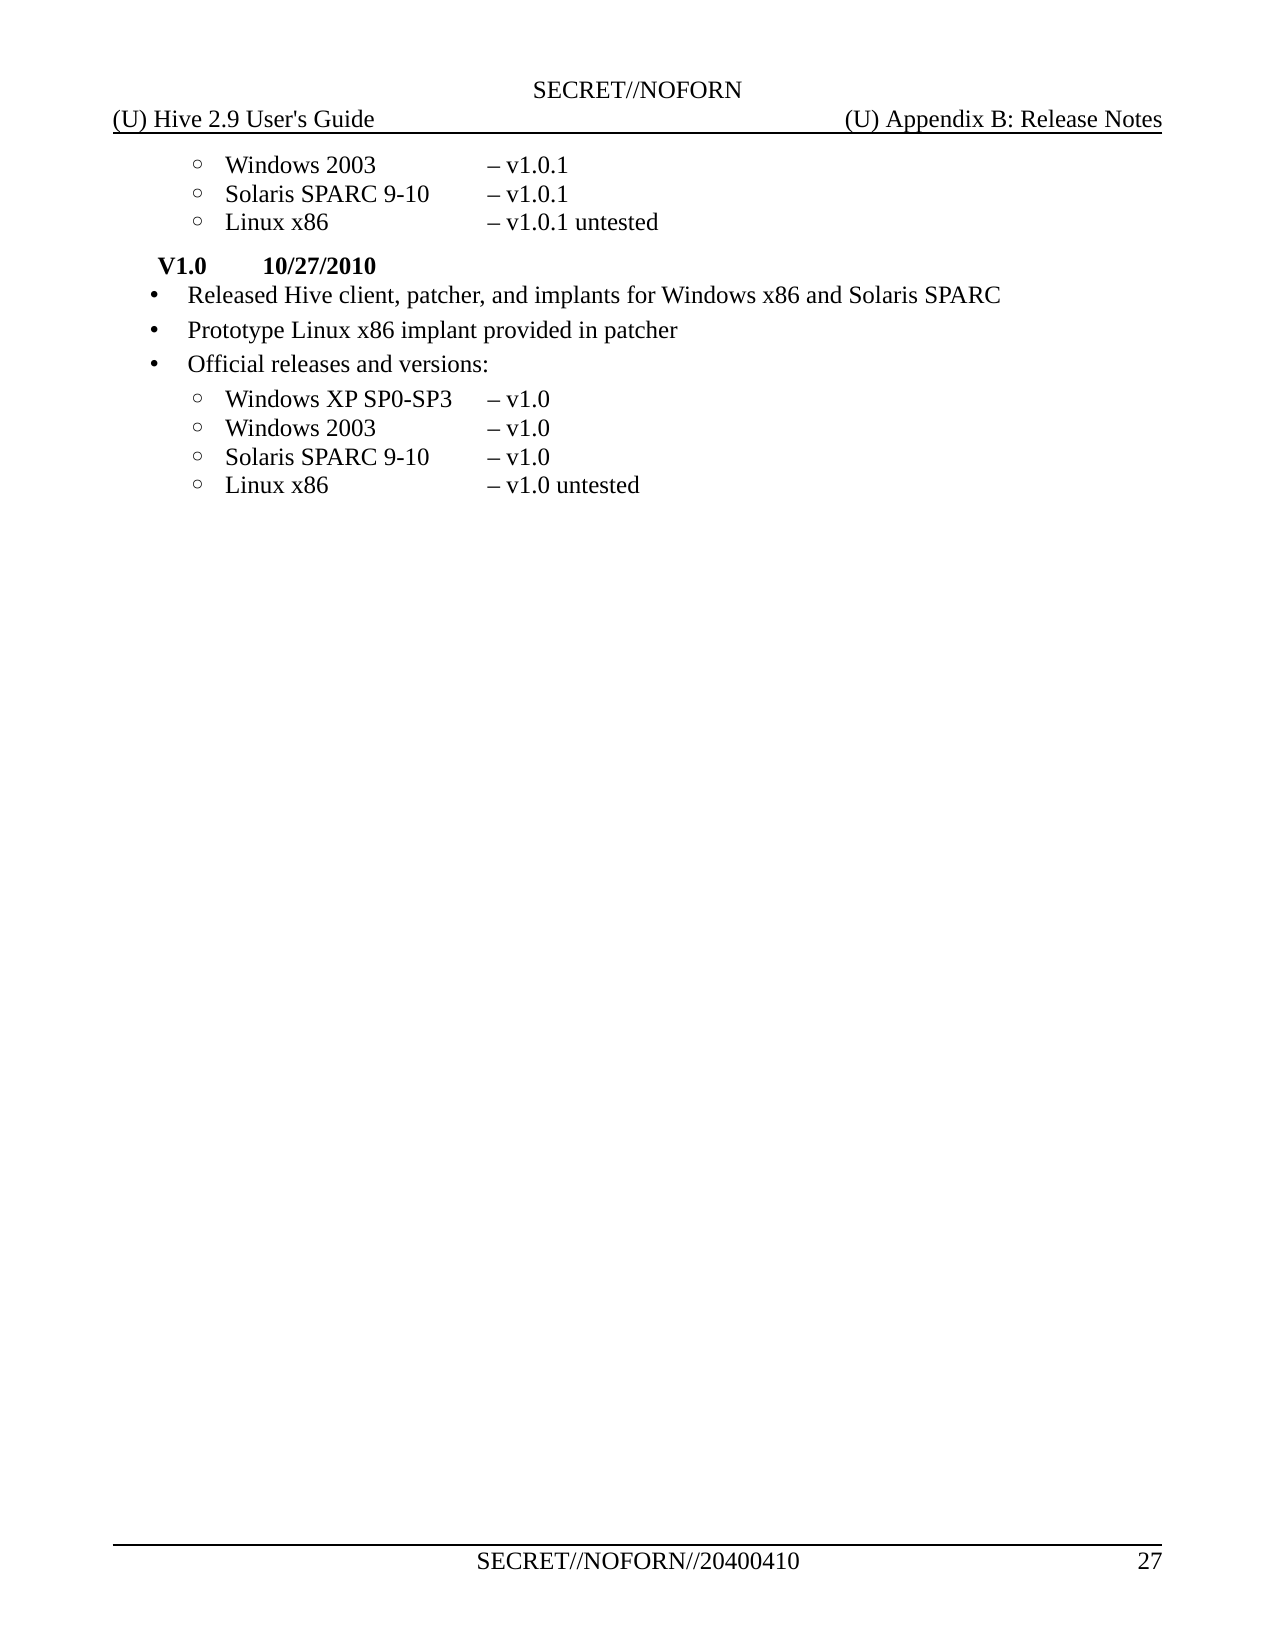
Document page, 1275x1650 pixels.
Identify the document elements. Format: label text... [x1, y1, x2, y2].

list Solaris SPARC 9-10 – v1.0.1 [187, 179, 1162, 207]
list Windows 2003 – v1.0 [187, 413, 1162, 442]
list Official releases and versions: [150, 349, 1162, 378]
list Linux x86 – v1.0 untested [187, 471, 1162, 499]
list Released Hive client, patcher, and implants for Windows x86 and Solaris SPARC [150, 280, 1162, 309]
list Windows XP SP0-SP3 – v1.0 [187, 384, 1162, 413]
list Solaris SPARC 9-10 – v1.0 [187, 442, 1162, 471]
list Linux x86 – v1.0.1 untested [187, 207, 1162, 236]
subtitle V1.0 10/27/2010 [157, 251, 1162, 280]
list Prototype Linux x86 implant provided in patcher [150, 315, 1162, 343]
list Windows 2003 – v1.0.1 [187, 150, 1162, 179]
